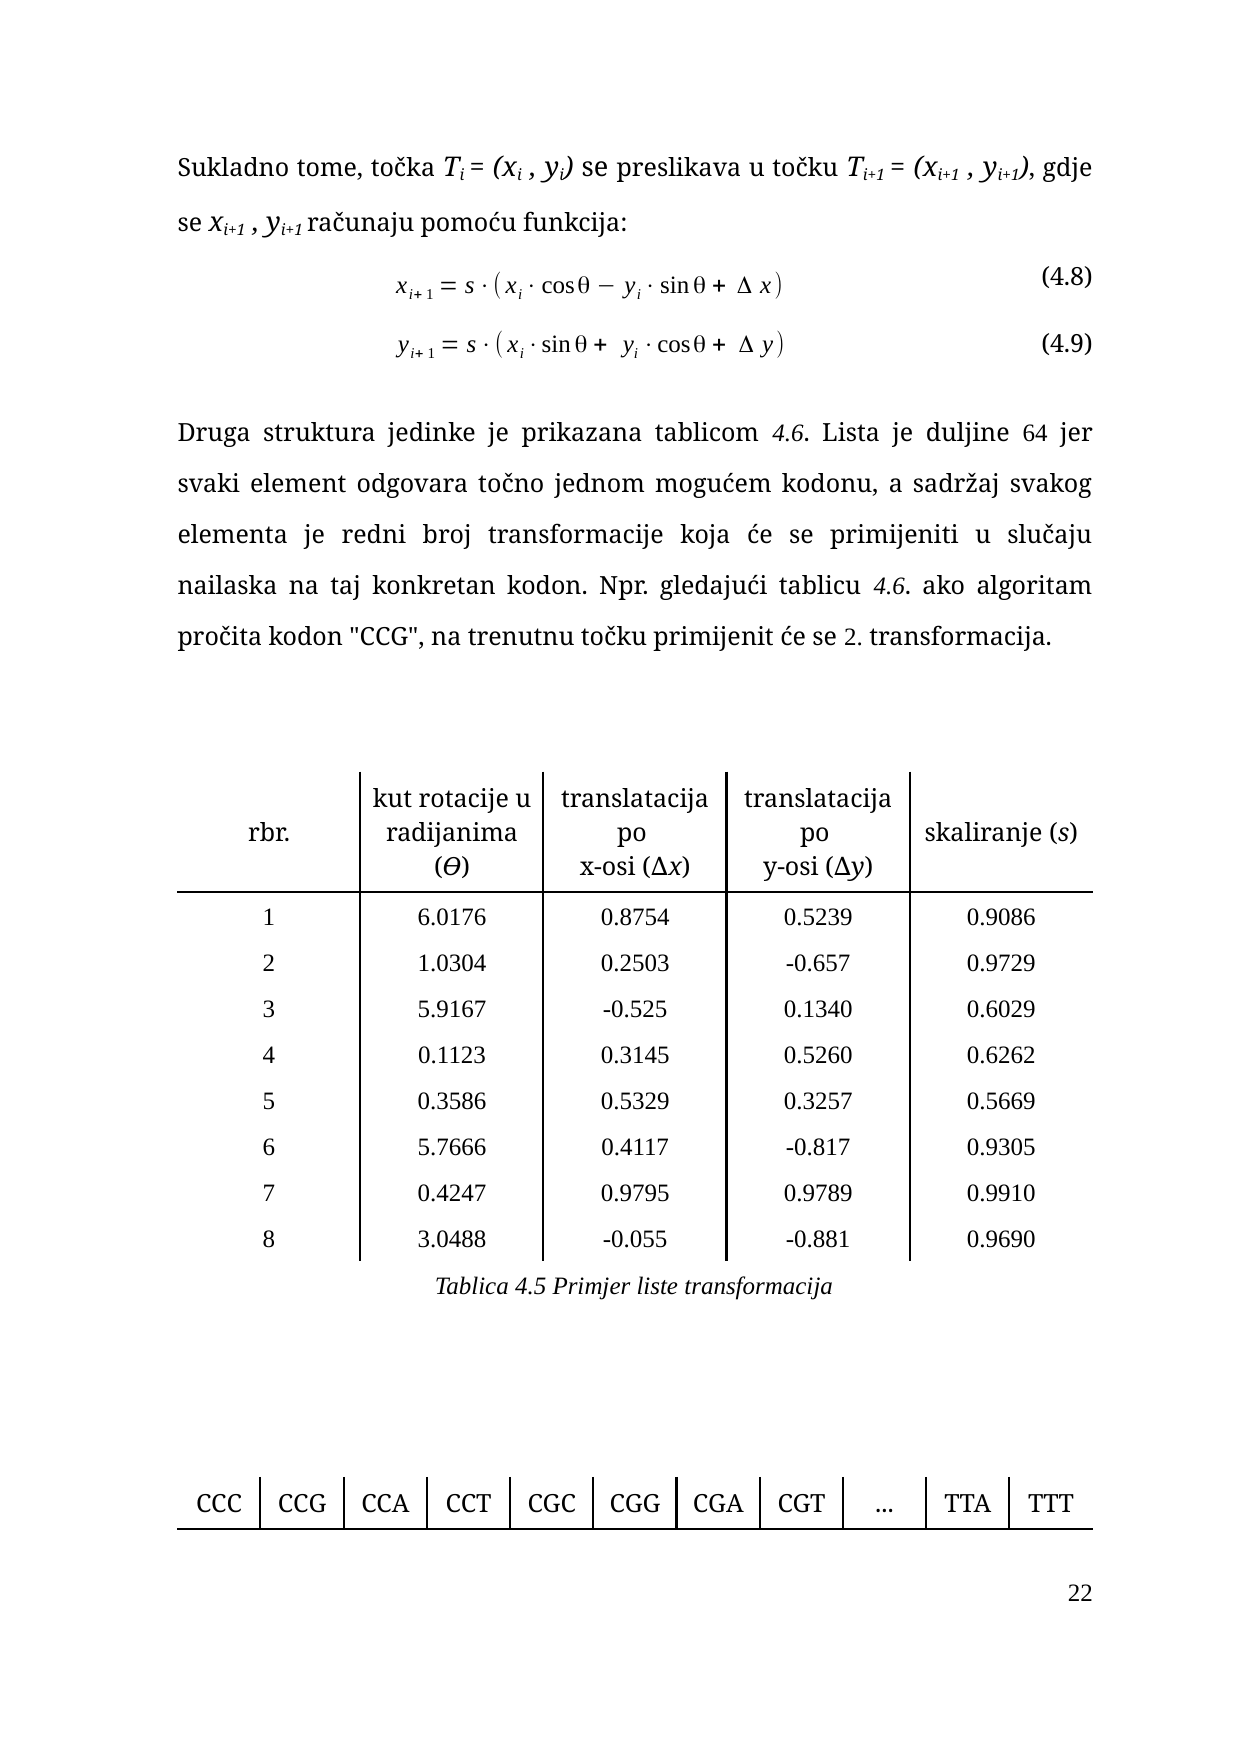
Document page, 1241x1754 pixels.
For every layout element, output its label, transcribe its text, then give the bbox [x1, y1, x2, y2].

table_cell 0.1123 [361, 1031, 542, 1077]
table_header CGT [761, 1477, 842, 1528]
table_cell 0.2503 [544, 939, 725, 985]
table_cell 0.5239 [728, 893, 909, 939]
table_cell 0.5329 [544, 1077, 725, 1123]
table_cell 0.3586 [361, 1077, 542, 1123]
text Druga struktura jedinke je prikazana tablicom 4.6. Lista je duljine 64 jer svaki element odgovara točno jednom mogućem kodonu, a sadržaj svakog elementa je redni broj transformacije koja će se primijeniti u slučaju nailaska na taj konkretan kodon. Npr. gledajući tablicu 4.6. ako algoritam pročita kodon "CCG", na trenutnu točku primijenit će se 2. transformacija. [177, 414, 1093, 652]
table_cell 5.7666 [361, 1123, 542, 1169]
table_header CGA [678, 1477, 759, 1528]
table_cell 0.5669 [911, 1077, 1093, 1123]
table_header TTA [927, 1477, 1008, 1528]
text (4.9) [177, 326, 1093, 386]
table_cell 4 [177, 1031, 359, 1077]
table_cell -0.525 [544, 985, 725, 1031]
table_cell 1.0304 [361, 939, 542, 985]
table_cell 0.3145 [544, 1031, 725, 1077]
table_cell 3.0488 [361, 1215, 542, 1261]
table_header rbr. [177, 772, 359, 891]
table_cell -0.055 [544, 1215, 725, 1261]
table_cell -0.817 [728, 1123, 909, 1169]
table_header translatacija po y-osi (∆y) [728, 772, 909, 891]
table_header CGG [594, 1477, 675, 1528]
table_cell 0.9795 [544, 1169, 725, 1215]
table_cell 0.4117 [544, 1123, 725, 1169]
table_cell 0.6262 [911, 1031, 1093, 1077]
table_cell 0.9789 [728, 1169, 909, 1215]
table_cell 0.4247 [361, 1169, 542, 1215]
table_header CCA [345, 1477, 426, 1528]
table_cell 5.9167 [361, 985, 542, 1031]
text Tablica 4.5 Primjer liste transformacija [177, 1271, 1093, 1300]
table_cell 6.0176 [361, 893, 542, 939]
table_cell 1 [177, 893, 359, 939]
table_cell 0.5260 [728, 1031, 909, 1077]
table_cell 8 [177, 1215, 359, 1261]
table_cell 6 [177, 1123, 359, 1169]
table_header CCC [177, 1477, 259, 1528]
text (4.8) [177, 258, 1093, 309]
table_header translatacija po x-osi (∆x) [544, 772, 725, 891]
table_cell 7 [177, 1169, 359, 1215]
table_cell -0.657 [728, 939, 909, 985]
table_header TTT [1010, 1477, 1093, 1528]
table_cell -0.881 [728, 1215, 909, 1261]
table_cell 5 [177, 1077, 359, 1123]
table_header CCG [261, 1477, 343, 1528]
table_cell 0.3257 [728, 1077, 909, 1123]
table_cell 0.6029 [911, 985, 1093, 1031]
table_header skaliranje (s) [911, 772, 1093, 891]
table_cell 0.8754 [544, 893, 725, 939]
table_cell 0.9910 [911, 1169, 1093, 1215]
table_header ... [844, 1477, 925, 1528]
table_cell 3 [177, 985, 359, 1031]
table_cell 2 [177, 939, 359, 985]
text Sukladno tome, točka Ti = (xi , yi) se preslikava u točku Ti+1 = (xi+1 , yi+1), gdje se xi+1 , yi+1 računaju pomoću funkcija: [177, 148, 1093, 240]
table_header CGC [511, 1477, 592, 1528]
table_cell 0.9690 [911, 1215, 1093, 1261]
table_cell 0.9305 [911, 1123, 1093, 1169]
table_cell 0.1340 [728, 985, 909, 1031]
table_header kut rotacije u radijanima (ϴ) [361, 772, 542, 891]
table_header CCT [428, 1477, 509, 1528]
table_cell 0.9729 [911, 939, 1093, 985]
table_cell 0.9086 [911, 893, 1093, 939]
